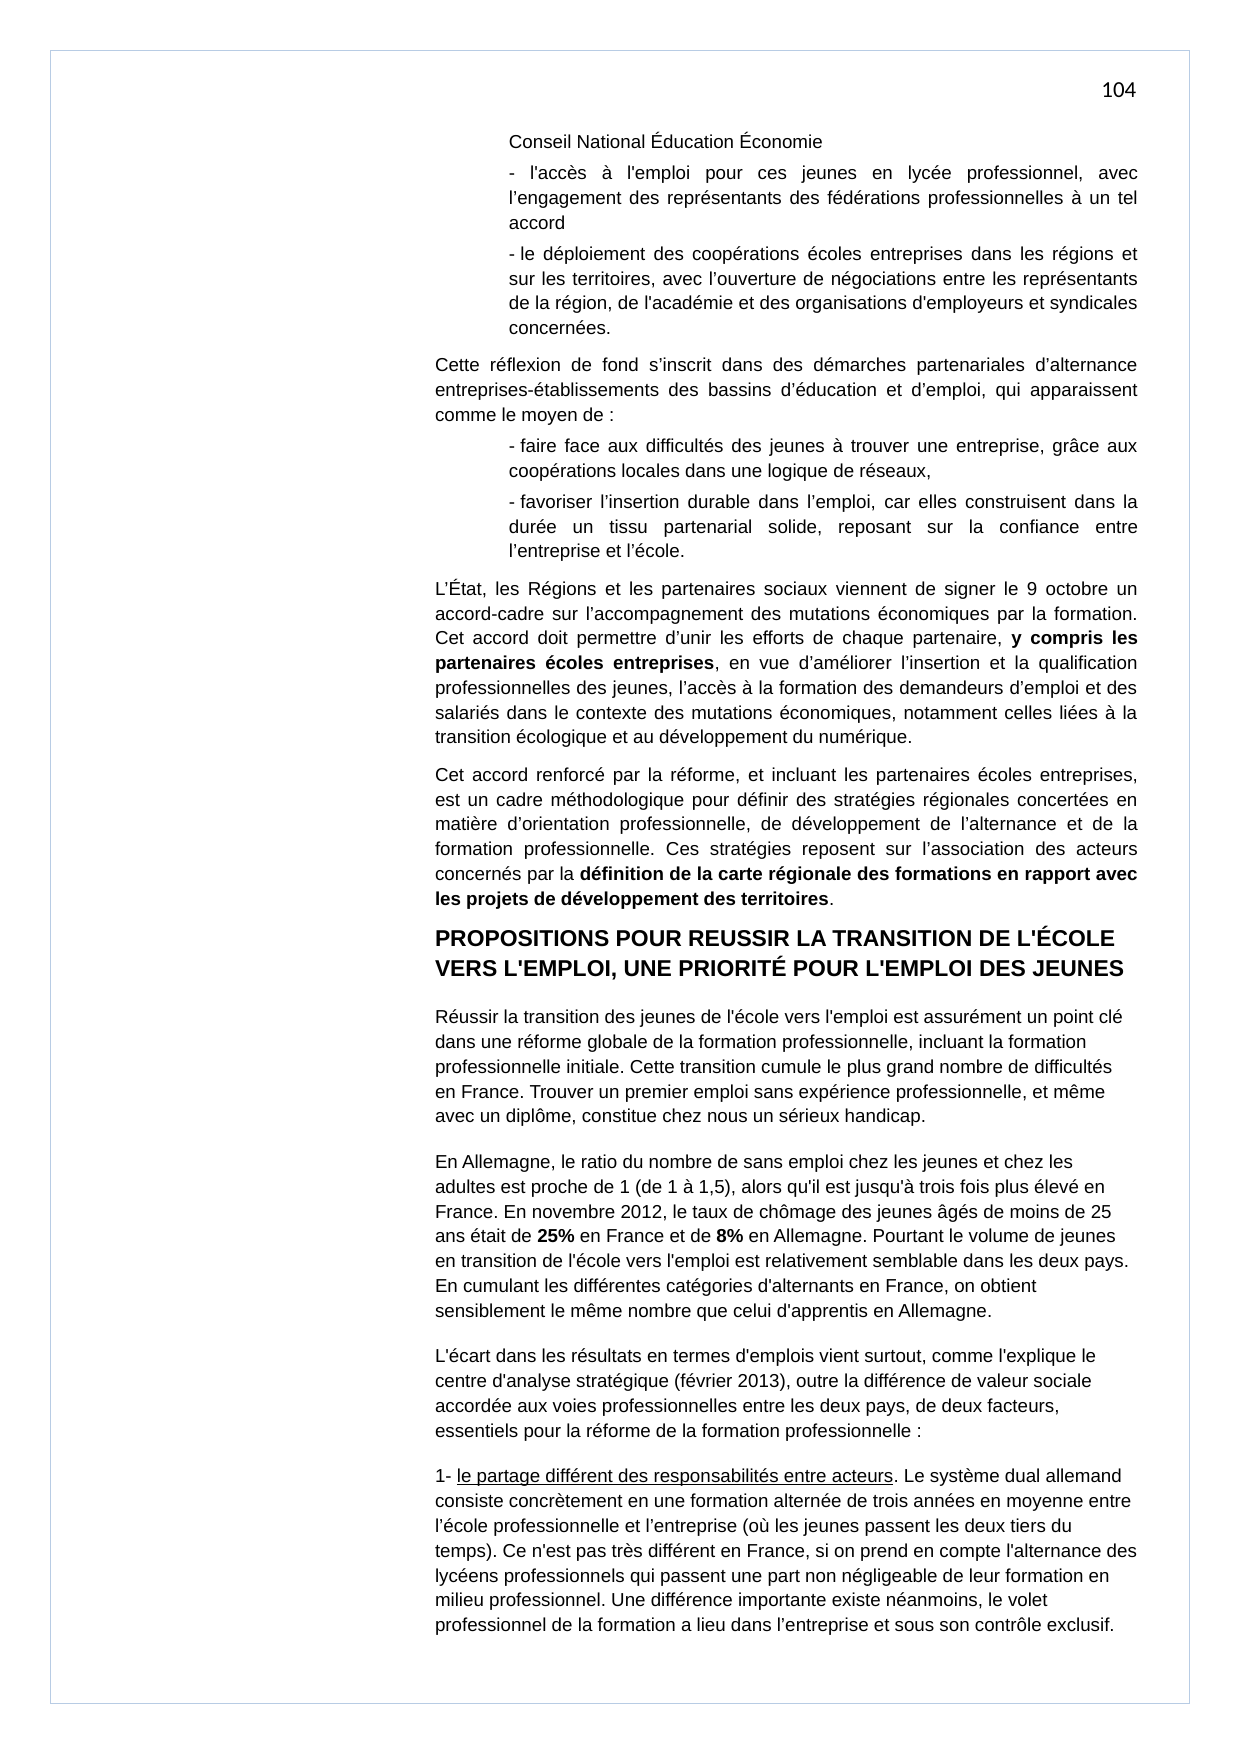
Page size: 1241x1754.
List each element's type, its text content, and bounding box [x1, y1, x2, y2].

table_cell Conseil National Éducation Économie - l'accès à l'emploi pour ces jeunes en lycée professionnel, avec l’engagement des représentants des fédérations professionnelles à un tel accord - le déploiement des coopérations écoles entreprises dans les régions et sur les territoires, avec l’ouverture de négociations entre les représentants de la région, de l'académie et des organisations d'employeurs et syndicales concernées. Cette réflexion de fond s’inscrit dans des démarches partenariales d’alternance entreprises-établissements des bassins d’éducation et d’emploi, qui apparaissent comme le moyen de : - faire face aux difficultés des jeunes à trouver une entreprise, grâce aux coopérations locales dans une logique de réseaux, - favoriser l’insertion durable dans l’emploi, car elles construisent dans la durée un tissu partenarial solide, reposant sur la confiance entre l’entreprise et l’école. L’État, les Régions et les partenaires sociaux viennent de signer le 9 octobre un accord-cadre sur l’accompagnement des mutations économiques par la formation. Cet accord doit permettre d’unir les efforts de chaque partenaire, y compris les partenaires écoles entreprises, en vue d’améliorer l’insertion et la qualification professionnelles des jeunes, l’accès à la formation des demandeurs d’emploi et des salariés dans le contexte des mutations économiques, notamment celles liées à la transition écologique et au développement du numérique. Cet accord renforcé par la réforme, et incluant les partenaires écoles entreprises, est un cadre méthodologique pour définir des stratégies régionales concertées en matière d’orientation professionnelle, de développement de l’alternance et de la formation professionnelle. Ces stratégies reposent sur l’association des acteurs concernés par la définition de la carte régionale des formations en rapport avec les projets de développement des territoires. PROPOSITIONS POUR REUSSIR LA TRANSITION DE L'ÉCOLE VERS L'EMPLOI, UNE PRIORITÉ POUR L'EMPLOI DES JEUNES Réussir la transition des jeunes de l'école vers l'emploi est assurément un point clé dans une réforme globale de la formation professionnelle, incluant la formation professionnelle initiale. Cette transition cumule le plus grand nombre de difficultés en France. Trouver un premier emploi sans expérience professionnelle, et même avec un diplôme, constitue chez nous un sérieux handicap. En Allemagne, le ratio du nombre de sans emploi chez les jeunes et chez les adultes est proche de 1 (de 1 à 1,5), alors qu'il est jusqu'à trois fois plus élevé en France. En novembre 2012, le taux de chômage des jeunes âgés de moins de 25 ans était de 25% en France et de 8% en Allemagne. Pourtant le volume de jeunes en transition de l'école vers l'emploi est relativement semblable dans les deux pays. En cumulant les différentes catégories d'alternants en France, on obtient sensiblement le même nombre que celui d'apprentis en Allemagne. L'écart dans les résultats en termes d'emplois vient surtout, comme l'explique le centre d'analyse stratégique (février 2013), outre la différence de valeur sociale accordée aux voies professionnelles entre les deux pays, de deux facteurs, essentiels pour la réforme de la formation professionnelle : 1- le partage différent des responsabilités entre acteurs. Le système dual allemand consiste concrètement en une formation alternée de trois années en moyenne entre l’école professionnelle et l’entreprise (où les jeunes passent les deux tiers du temps). Ce n'est pas très différent en France, si on prend en compte l'alternance des lycéens professionnels qui passent une part non négligeable de leur formation en milieu professionnel. Une différence importante existe néanmoins, le volet professionnel de la formation a lieu dans l’entreprise et sous son contrôle exclusif. [424, 131, 1149, 1656]
table_cell [208, 131, 423, 1656]
